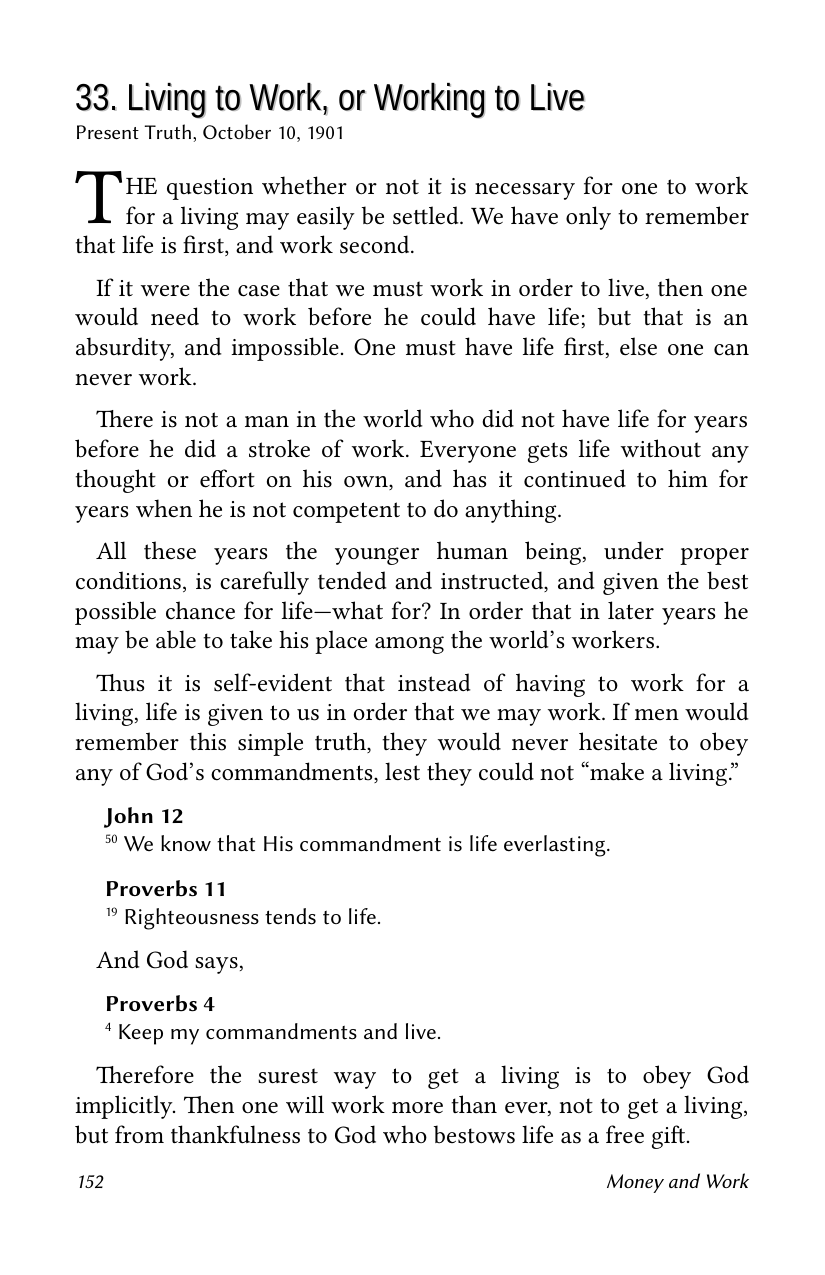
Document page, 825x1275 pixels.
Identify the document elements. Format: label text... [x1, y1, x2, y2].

text Proverbs 11 [105, 876, 750, 902]
text John 12 [105, 803, 750, 829]
text Proverbs 4 [105, 991, 750, 1017]
text Present Truth, October 10, 1901 [75, 121, 750, 145]
text If it were the case that we must work in order to live, then one would need to work before he could have life; but that is an absurdity, and impossible. One must have life first, else one can never work. [75, 273, 750, 392]
text And God says, [75, 946, 750, 974]
text There is not a man in the world who did not have life for years before he did a stroke of work. Everyone gets life without any thought or effort on his own, and has it continued to him for years when he is not competent to do anything. [75, 405, 750, 523]
text 50 We know that His commandment is life everlasting. [105, 831, 720, 857]
text 4 Keep my commandments and live. [105, 1018, 720, 1045]
text Thus it is self-evident that instead of having to work for a living, life is given to us in order that we may work. If men would remember this simple truth, they would never hesitate to obey any of God’s commandments, lest they could not “make a living.” [75, 668, 750, 787]
text 19 Righteousness tends to life. [105, 904, 720, 930]
title Living to Work, or Working to Live [75, 75, 750, 118]
text THE question whether or not it is necessary for one to work for a living may easily be settled. We have only to remember that life is first, and work second. [75, 172, 750, 260]
text All these years the younger human being, under proper conditions, is carefully tended and instructed, and given the best possible chance for life—what for? In order that in later years he may be able to take his place among the world’s workers. [75, 537, 750, 655]
text Therefore the surest way to get a living is to obey God implicitly. Then one will work more than ever, not to get a living, but from thankfulness to God who bestows life as a free gift. [75, 1061, 750, 1149]
